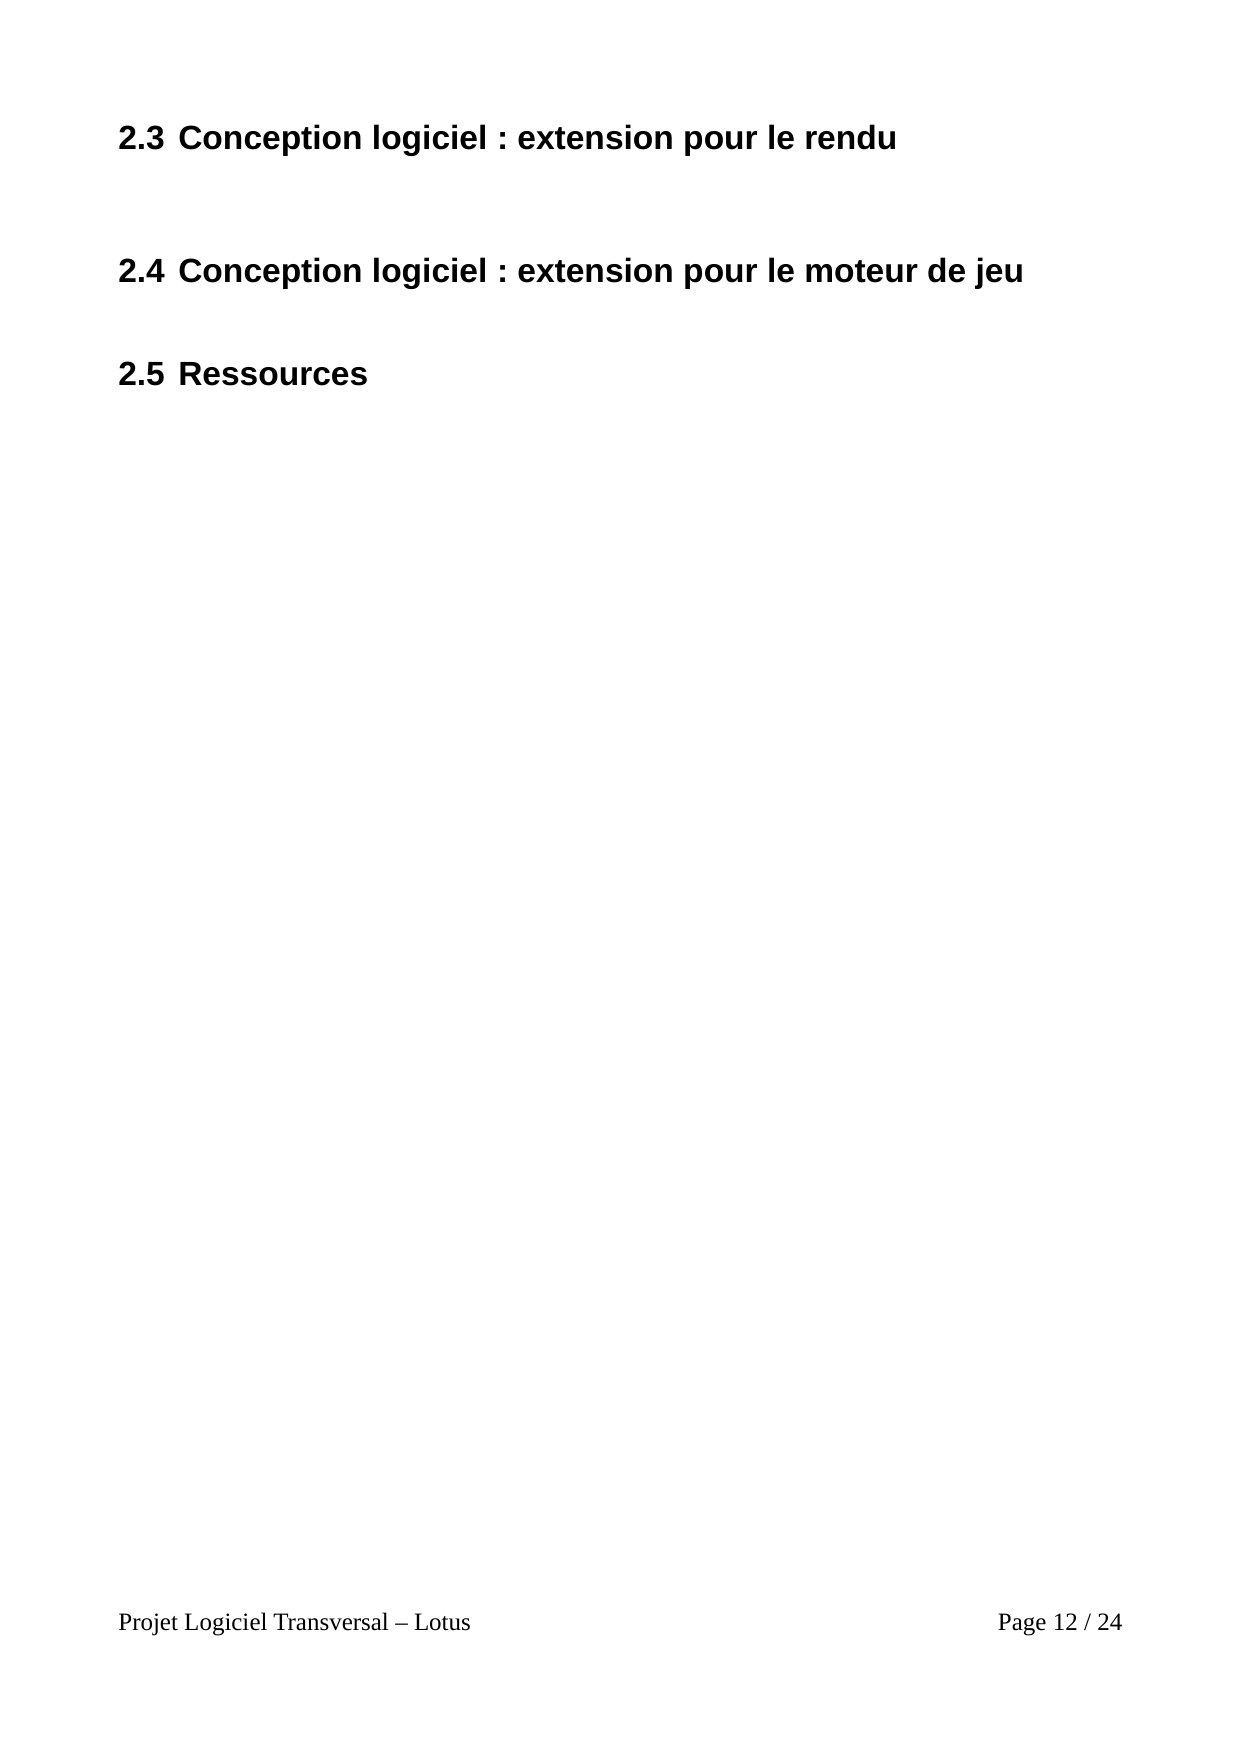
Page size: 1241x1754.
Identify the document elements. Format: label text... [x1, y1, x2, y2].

subtitle Conception logiciel : extension pour le rendu [118, 118, 1122, 157]
subtitle Ressources [118, 354, 1122, 393]
subtitle Conception logiciel : extension pour le moteur de jeu [118, 251, 1122, 289]
